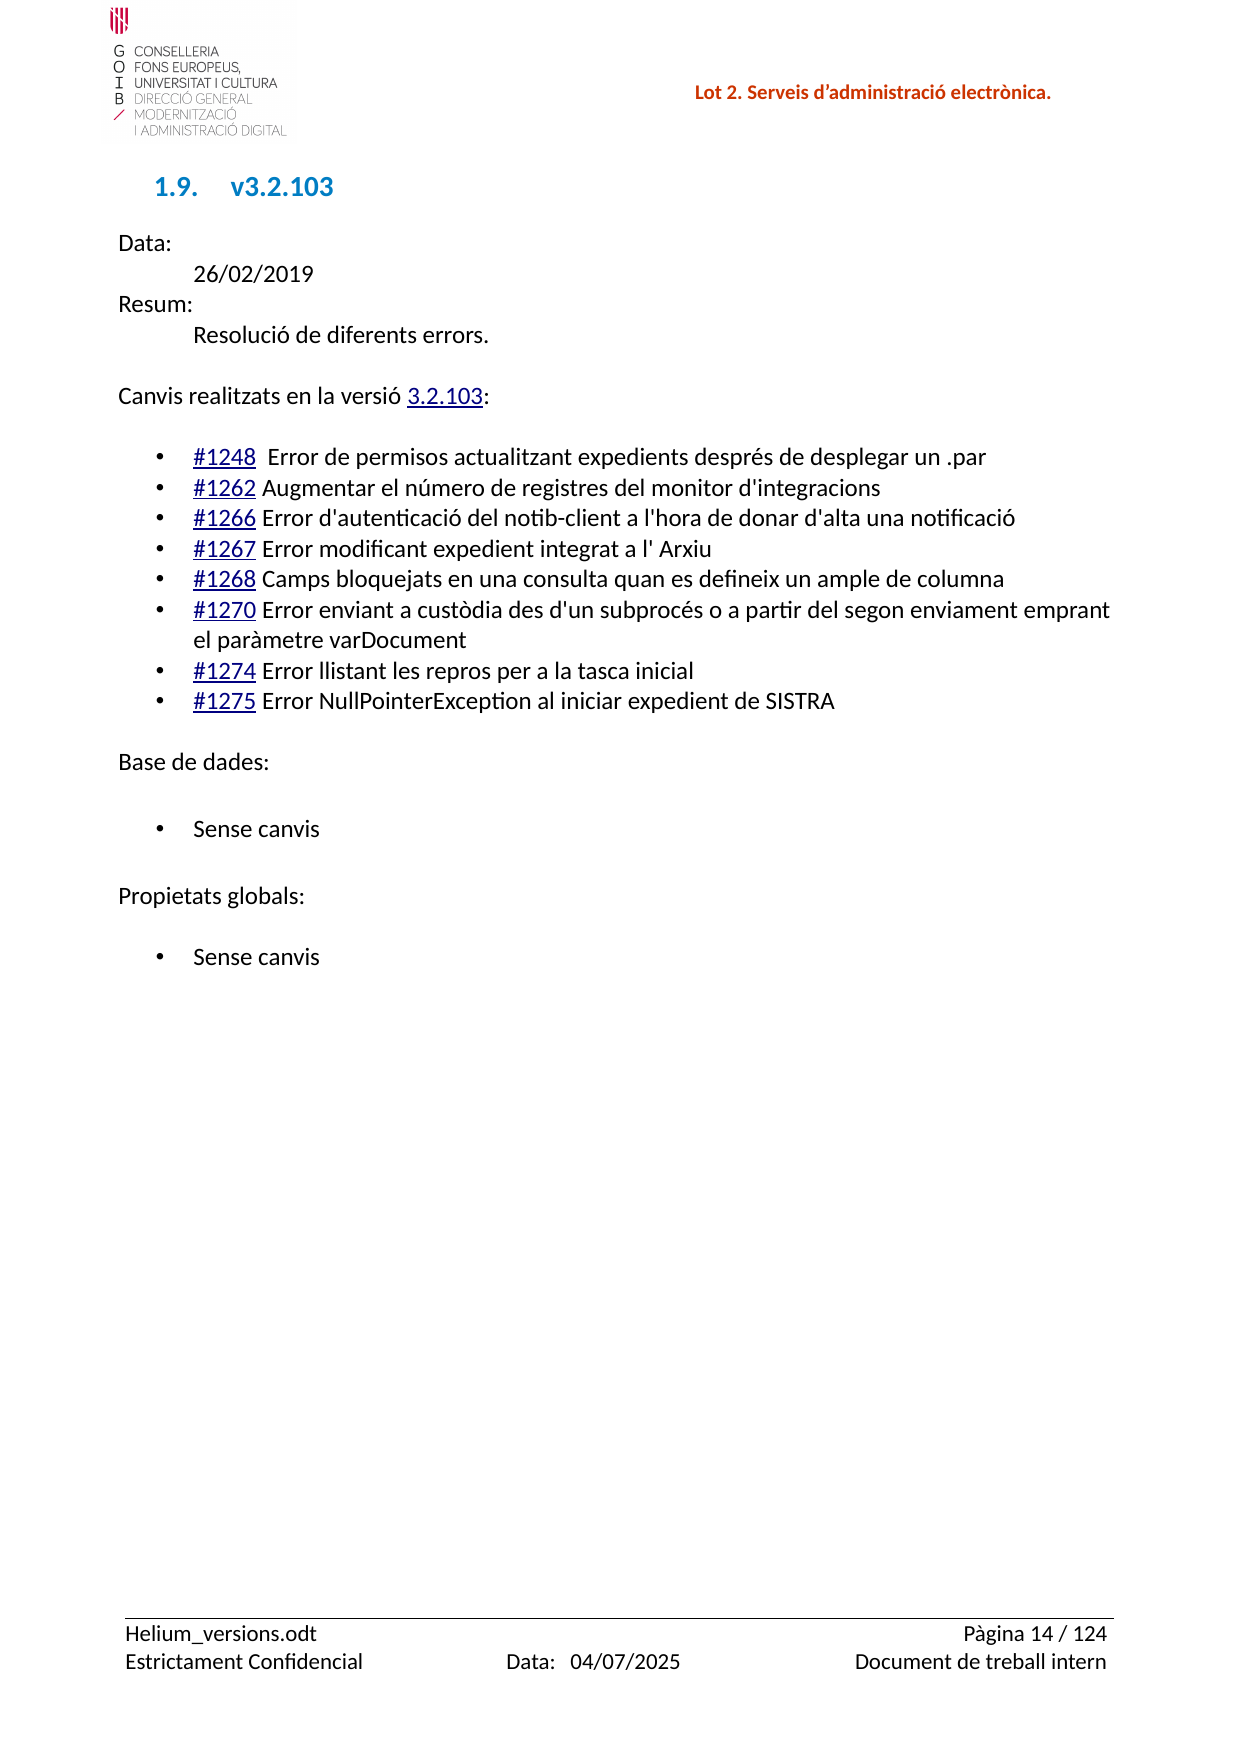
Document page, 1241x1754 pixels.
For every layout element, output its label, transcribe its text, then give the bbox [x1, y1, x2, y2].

text Canvis realitzats en la versió 3.2.103: [118, 380, 1122, 411]
text Data: [118, 228, 1122, 258]
text Resolució de diferents errors. [118, 319, 1122, 350]
list #1274 Error llistant les repros per a la tasca inicial [156, 655, 1122, 685]
list #1267 Error modificant expedient integrat a l' Arxiu [156, 533, 1122, 563]
text Resum: [118, 289, 1122, 319]
list #1275 Error NullPointerException al iniciar expedient de SISTRA [156, 685, 1122, 716]
text Base de dades: [118, 746, 1122, 777]
list #1270 Error enviant a custòdia des d'un subprocés o a partir del segon enviament emprant el paràmetre varDocument [156, 594, 1122, 655]
list #1268 Camps bloquejats en una consulta quan es defineix un ample de columna [156, 563, 1122, 594]
picture [100, 0, 297, 144]
list #1262 Augmentar el número de registres del monitor d'integracions [156, 472, 1122, 502]
list #1266 Error d'autenticació del notib-client a l'hora de donar d'alta una notificació [156, 502, 1122, 533]
list Sense canvis [156, 813, 1122, 844]
list #1248 Error de permisos actualitzant expedients després de desplegar un .par [156, 441, 1122, 472]
text 26/02/2019 [118, 258, 1122, 289]
subtitle v3.2.103 [153, 168, 1122, 204]
list Sense canvis [156, 941, 1122, 972]
text Propietats globals: [118, 880, 1122, 911]
